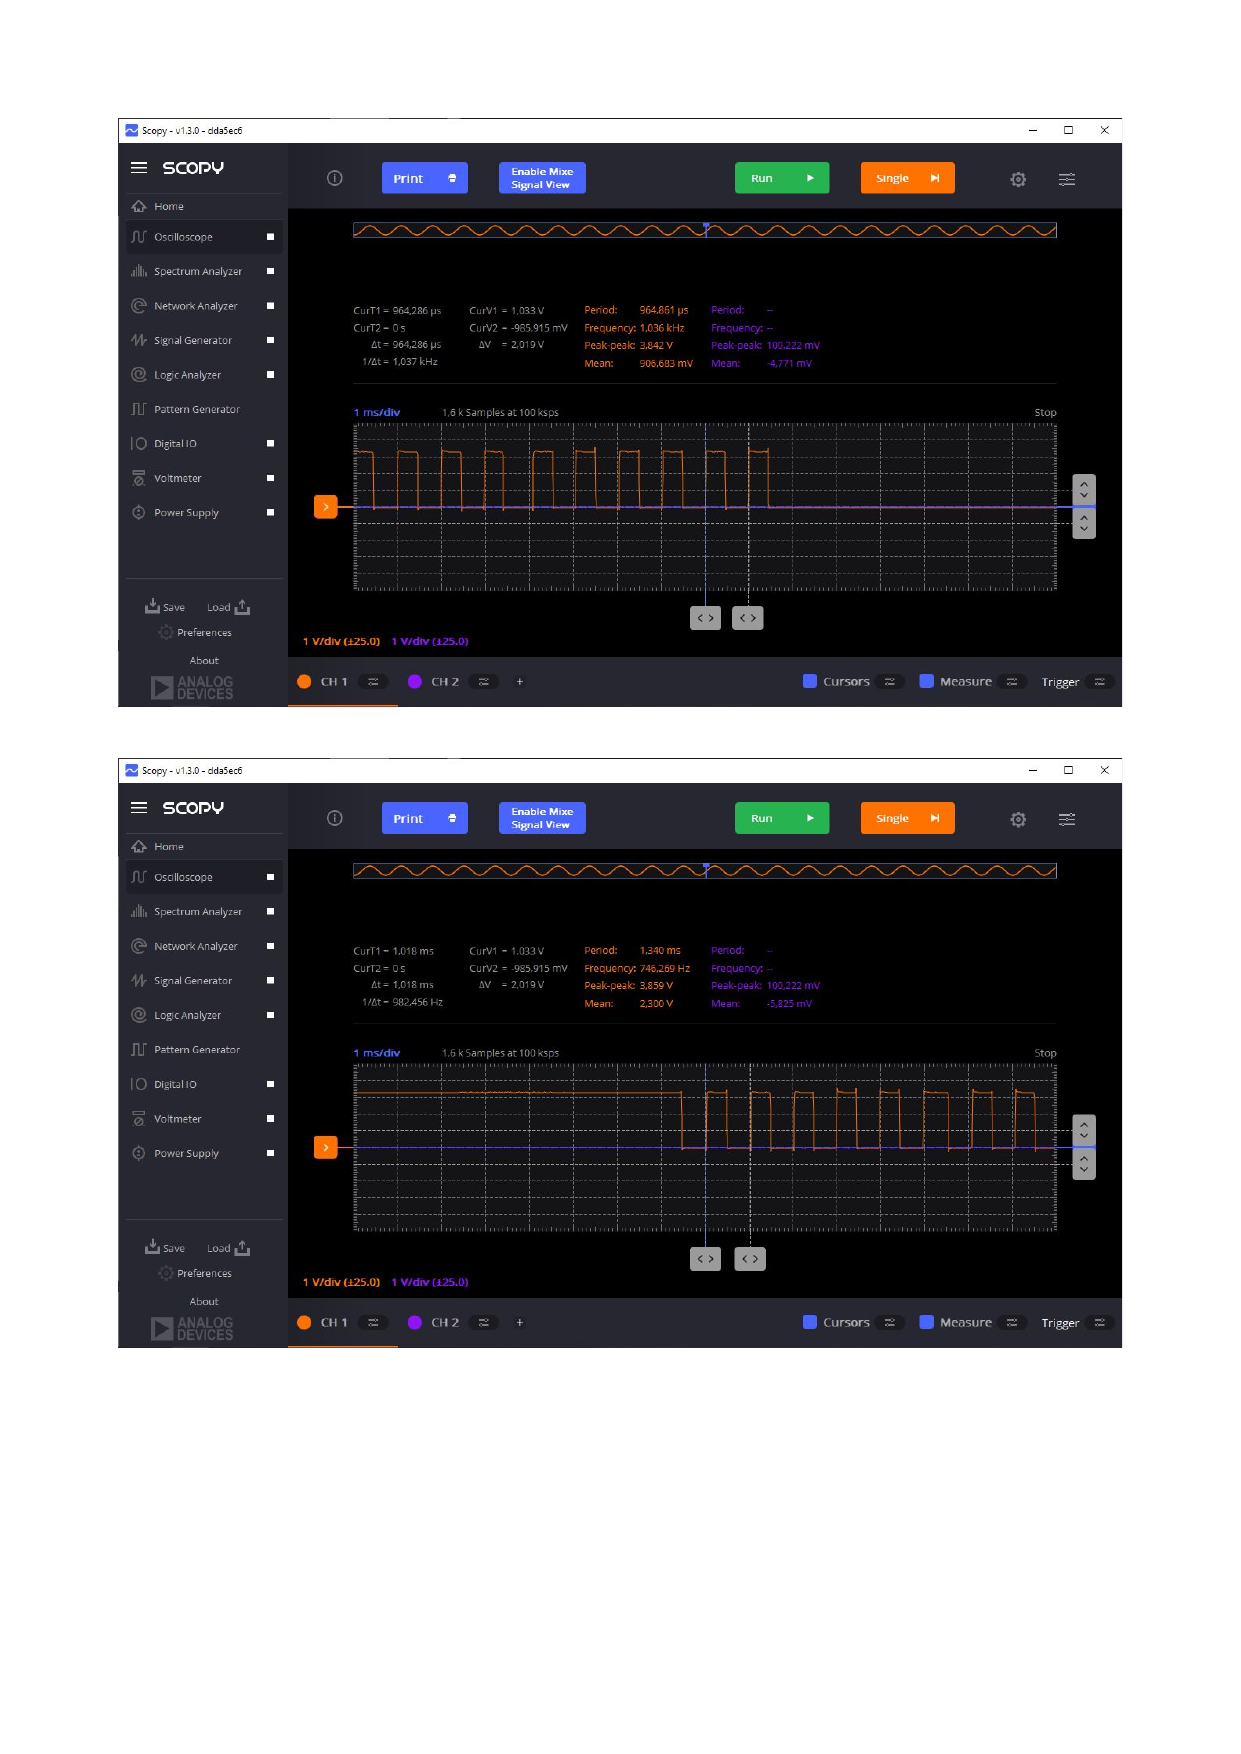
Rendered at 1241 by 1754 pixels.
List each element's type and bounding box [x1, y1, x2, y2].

picture [118, 118, 1123, 707]
picture [118, 758, 1123, 1348]
